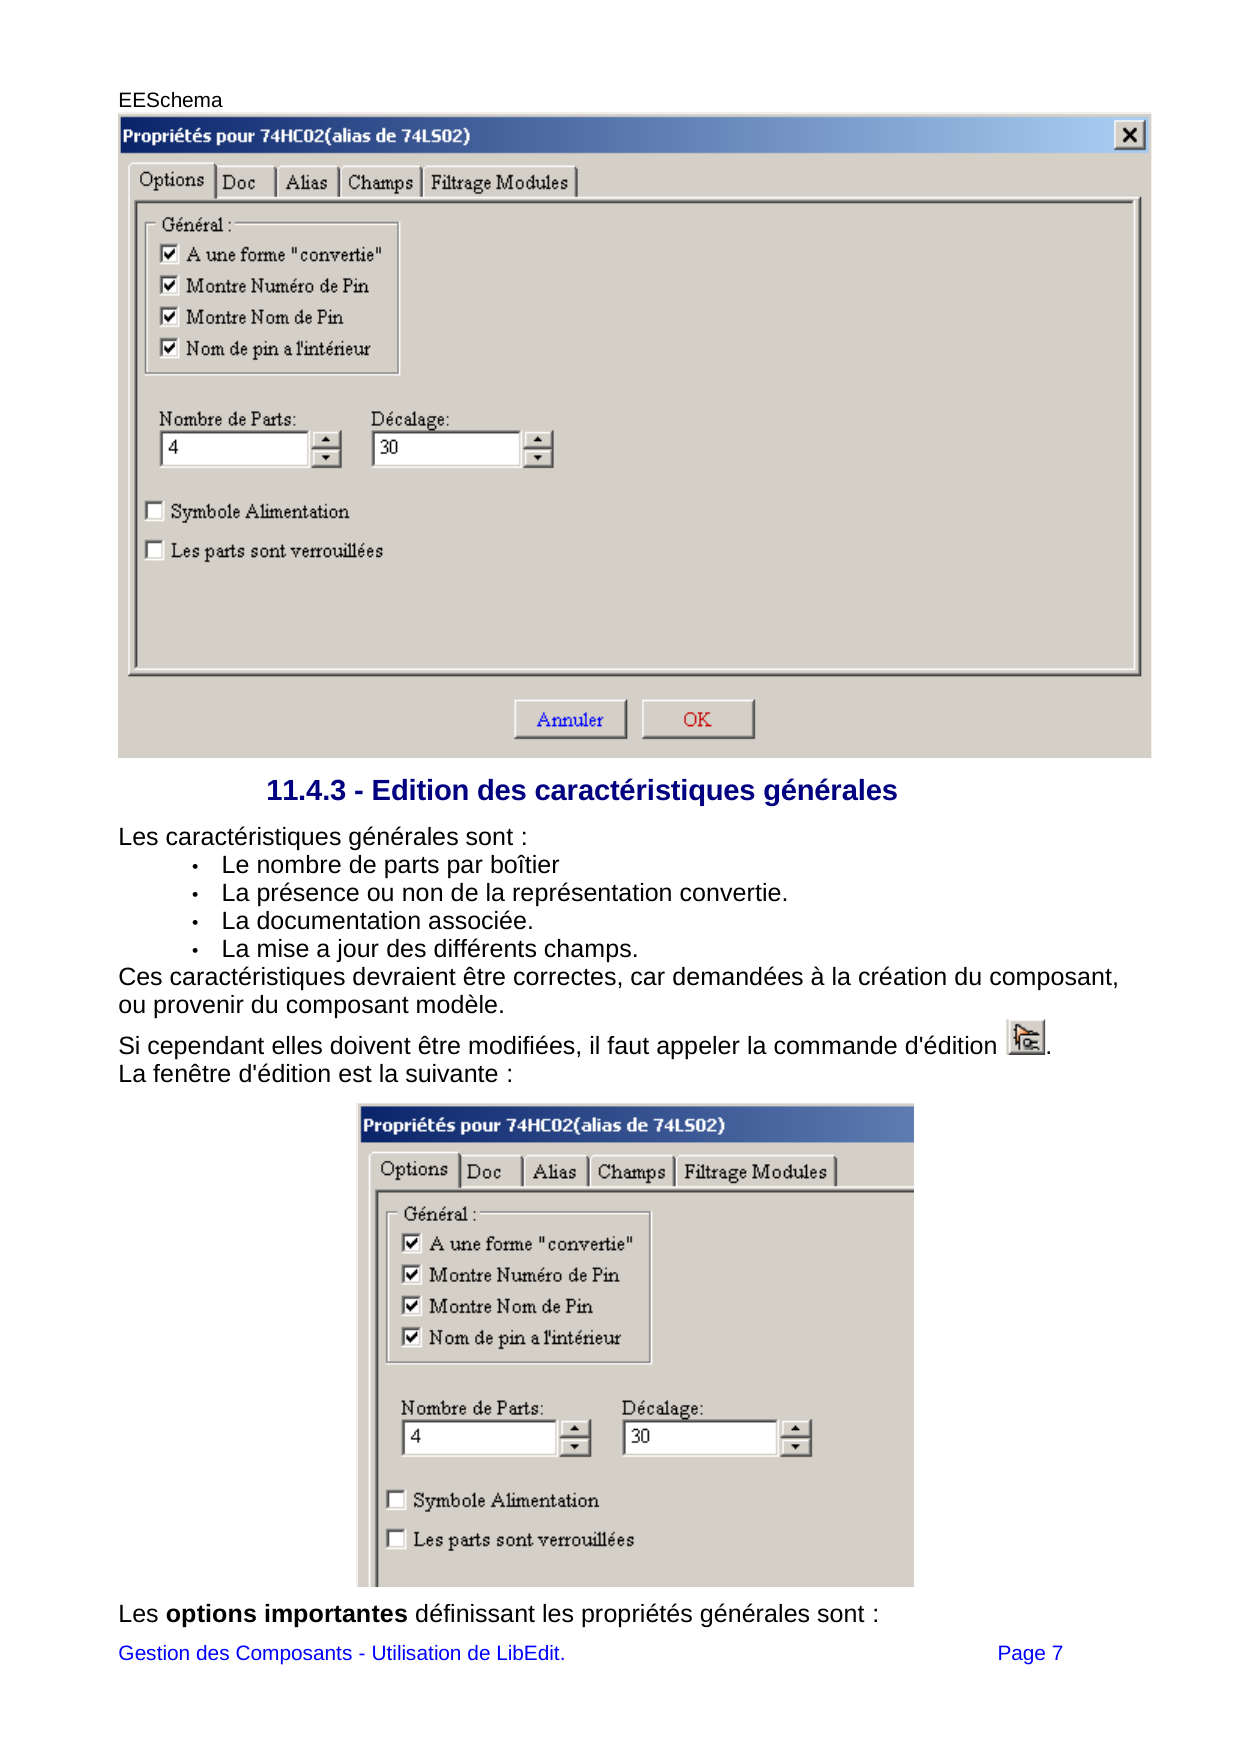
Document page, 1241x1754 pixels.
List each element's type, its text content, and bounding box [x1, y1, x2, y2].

list La présence ou non de la représentation convertie. [192, 879, 1152, 907]
subtitle Edition des caractéristiques générales [192, 774, 1152, 806]
picture [118, 112, 1152, 758]
text Si cependant elles doivent être modifiées, il faut appeler la commande d'édition . [118, 1019, 1152, 1060]
picture [1006, 1018, 1046, 1055]
picture [356, 1102, 914, 1587]
list Le nombre de parts par boîtier [192, 851, 1152, 879]
text La fenêtre d'édition est la suivante : [118, 1060, 1152, 1088]
list La documentation associée. [192, 907, 1152, 935]
list La mise a jour des différents champs. [192, 935, 1152, 963]
text Les options importantes définissant les propriétés générales sont : [118, 1600, 1152, 1628]
text Ces caractéristiques devraient être correctes, car demandées à la création du composant, ou provenir du composant modèle. [118, 963, 1152, 1019]
text Les caractéristiques générales sont : [118, 823, 1152, 851]
